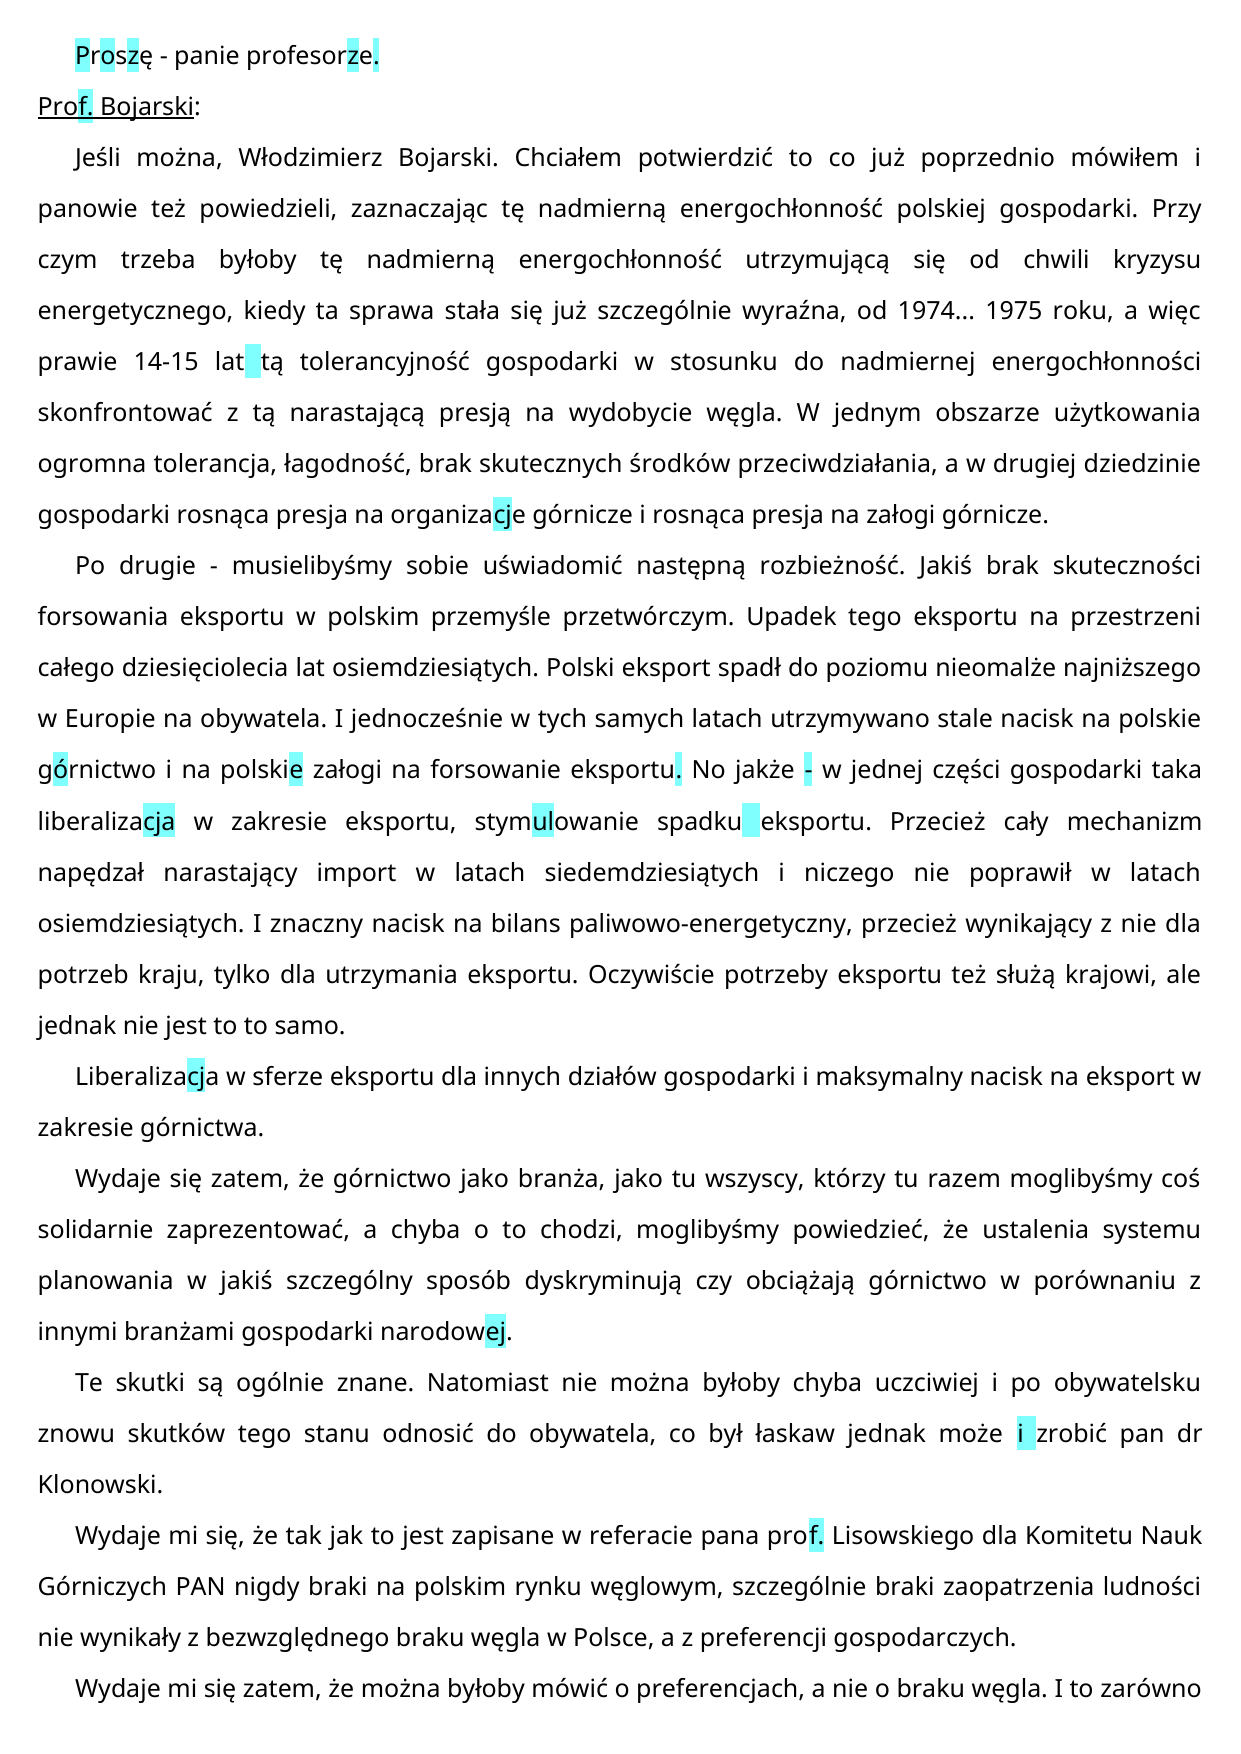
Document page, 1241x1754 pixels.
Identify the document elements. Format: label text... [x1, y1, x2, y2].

text Wydaje mi się zatem, że można byłoby mówić o preferencjach, a nie o braku węgla. I to zarówno [37, 1671, 1203, 1705]
text Jeśli można, Włodzimierz Bojarski. Chciałem potwierdzić to co już poprzednio mówiłem i panowie też powiedzieli, zaznaczając tę nadmierną energochłonność polskiej gospodarki. Przy czym trzeba byłoby tę nadmierną energochłonność utrzymującą się od chwili kryzysu energetycznego, kiedy ta sprawa stała się już szczególnie wyraźna, od 1974... 1975 roku, a więc prawie 14-15 lat tą tolerancyjność gospodarki w stosunku do nadmiernej energochłonności skonfrontować z tą narastającą presją na wydobycie węgla. W jednym obszarze użytkowania ogromna tolerancja, łagodność, brak skutecznych środków przeciwdziałania, a w drugiej dziedzinie gospodarki rosnąca presja na organizacje górnicze i rosnąca presja na załogi górnicze. [37, 139, 1203, 531]
text Wydaje się zatem, że górnictwo jako branża, jako tu wszyscy, którzy tu razem moglibyśmy coś solidarnie zaprezentować, a chyba o to chodzi, moglibyśmy powiedzieć, że ustalenia systemu planowania w jakiś szczególny sposób dyskryminują czy obciążają górnictwo w porównaniu z innymi branżami gospodarki narodowej. [37, 1160, 1203, 1348]
text Proszę - panie profesorze. [37, 37, 1203, 72]
text Prof. Bojarski: [37, 88, 1203, 123]
text Po drugie - musielibyśmy sobie uświadomić następną rozbieżność. Jakiś brak skuteczności forsowania eksportu w polskim przemyśle przetwórczym. Upadek tego eksportu na przestrzeni całego dziesięciolecia lat osiemdziesiątych. Polski eksport spadł do poziomu nieomalże najniższego w Europie na obywatela. I jednocześnie w tych samych latach utrzymywano stale nacisk na polskie górnictwo i na polskie załogi na forsowanie eksportu. No jakże - w jednej części gospodarki taka liberalizacja w zakresie eksportu, stymulowanie spadku eksportu. Przecież cały mechanizm napędzał narastający import w latach siedemdziesiątych i niczego nie poprawił w latach osiemdziesiątych. I znaczny nacisk na bilans paliwowo-energetyczny, przecież wynikający z nie dla potrzeb kraju, tylko dla utrzymania eksportu. Oczywiście potrzeby eksportu też służą krajowi, ale jednak nie jest to to samo. [37, 548, 1203, 1041]
text Liberalizacja w sferze eksportu dla innych działów gospodarki i maksymalny nacisk na eksport w zakresie górnictwa. [37, 1058, 1203, 1143]
text Wydaje mi się, że tak jak to jest zapisane w referacie pana prof. Lisowskiego dla Komitetu Nauk Górniczych PAN nigdy braki na polskim rynku węglowym, szczególnie braki zaopatrzenia ludności nie wynikały z bezwzględnego braku węgla w Polsce, a z preferencji gospodarczych. [37, 1518, 1203, 1654]
text Te skutki są ogólnie znane. Natomiast nie można byłoby chyba uczciwiej i po obywatelsku znowu skutków tego stanu odnosić do obywatela, co był łaskaw jednak może i zrobić pan dr Klonowski. [37, 1364, 1203, 1501]
